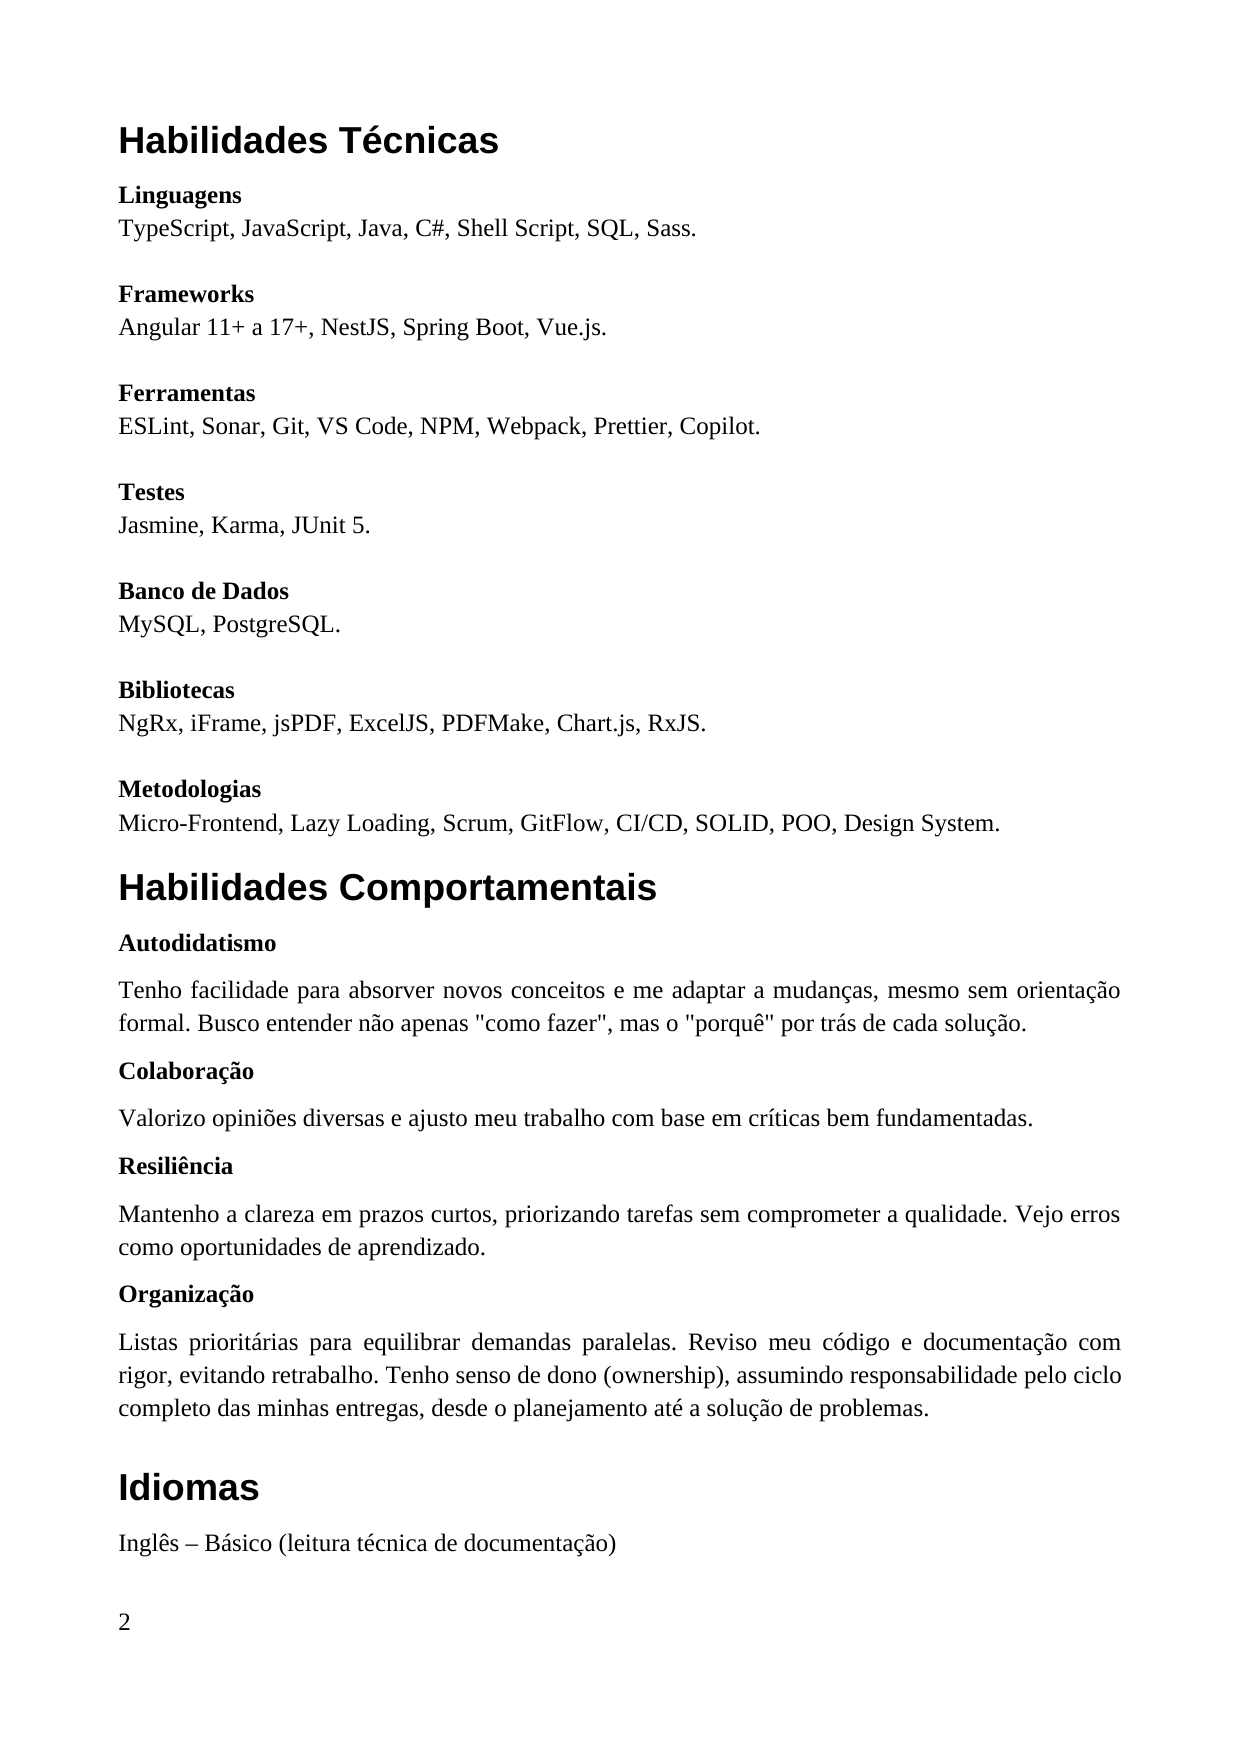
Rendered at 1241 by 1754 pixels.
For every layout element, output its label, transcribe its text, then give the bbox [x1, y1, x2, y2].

text MySQL, PostgreSQL. [118, 609, 1122, 638]
text ESLint, Sonar, Git, VS Code, NPM, Webpack, Prettier, Copilot. [118, 411, 1122, 440]
subtitle Habilidades Técnicas [118, 118, 1122, 161]
subtitle Idiomas [118, 1466, 1122, 1509]
text Angular 11+ a 17+, NestJS, Spring Boot, Vue.js. [118, 312, 1122, 341]
subtitle Habilidades Comportamentais [118, 866, 1122, 909]
text Organização [118, 1279, 1122, 1308]
text Linguagens [118, 180, 1122, 209]
text Metodologias [118, 774, 1122, 803]
text Banco de Dados [118, 576, 1122, 605]
text Listas prioritárias para equilibrar demandas paralelas. Reviso meu código e documentação com rigor, evitando retrabalho. Tenho senso de dono (ownership), assumindo responsabilidade pelo ciclo completo das minhas entregas, desde o planejamento até a solução de problemas. [118, 1327, 1122, 1422]
text NgRx, iFrame, jsPDF, ExcelJS, PDFMake, Chart.js, RxJS. [118, 708, 1122, 737]
text Jasmine, Karma, JUnit 5. [118, 510, 1122, 539]
text Inglês – Básico (leitura técnica de documentação) [118, 1528, 1122, 1556]
text Resiliência [118, 1151, 1122, 1180]
text Autodidatismo [118, 928, 1122, 956]
text Testes [118, 477, 1122, 506]
text Frameworks [118, 279, 1122, 308]
text TypeScript, JavaScript, Java, C#, Shell Script, SQL, Sass. [118, 213, 1122, 242]
text Ferramentas [118, 378, 1122, 407]
text Valorizo opiniões diversas e ajusto meu trabalho com base em críticas bem fundamentadas. [118, 1103, 1122, 1132]
text Colaboração [118, 1056, 1122, 1085]
text Tenho facilidade para absorver novos conceitos e me adaptar a mudanças, mesmo sem orientação formal. Busco entender não apenas "como fazer", mas o "porquê" por trás de cada solução. [118, 975, 1122, 1037]
text Micro-Frontend, Lazy Loading, Scrum, GitFlow, CI/CD, SOLID, POO, Design System. [118, 808, 1122, 836]
text Bibliotecas [118, 676, 1122, 704]
text Mantenho a clareza em prazos curtos, priorizando tarefas sem comprometer a qualidade. Vejo erros como oportunidades de aprendizado. [118, 1199, 1122, 1261]
